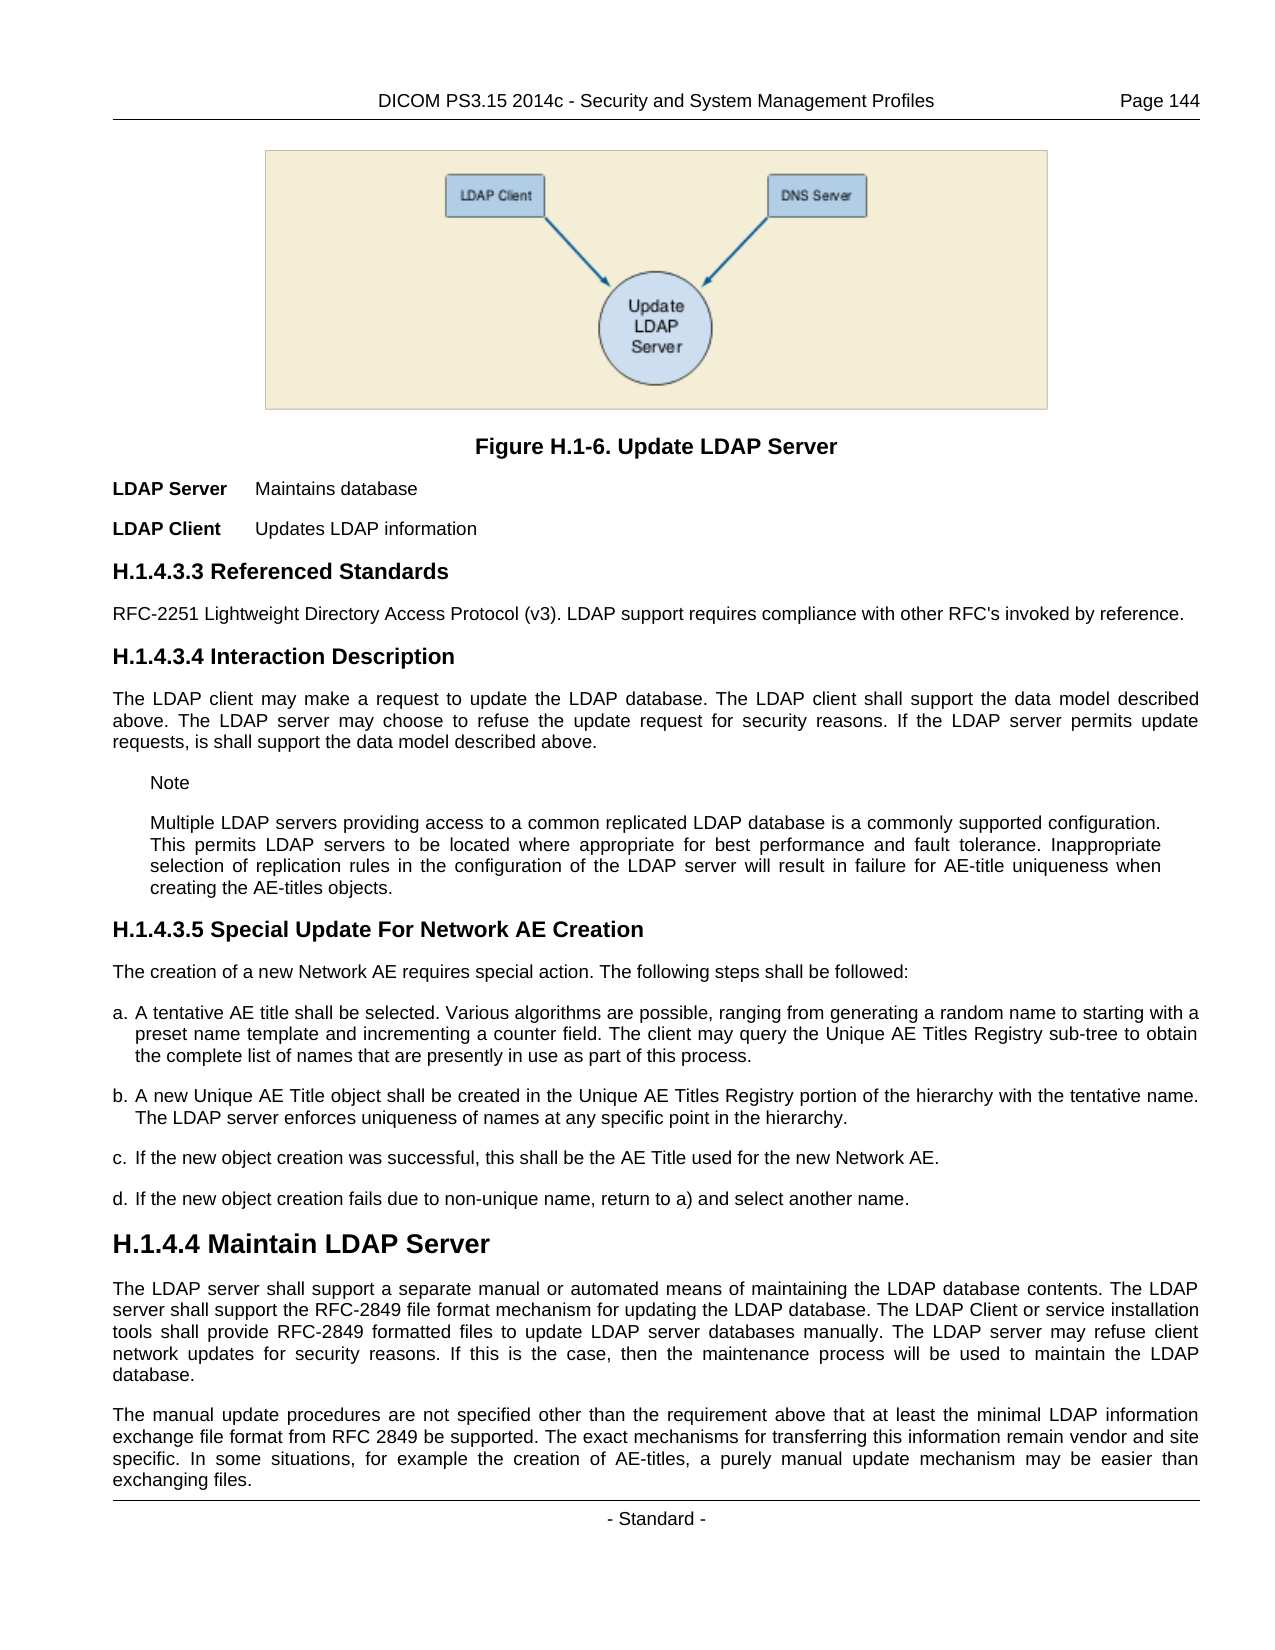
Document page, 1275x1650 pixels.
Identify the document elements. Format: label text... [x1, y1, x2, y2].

text The LDAP client may make a request to update the LDAP database. The LDAP client shall support the data model described above. The LDAP server may choose to refuse the update request for security reasons. If the LDAP server permits update requests, is shall support the data model described above. [112, 688, 1200, 753]
text H.1.4.3.5 Special Update For Network AE Creation [112, 917, 1200, 943]
text Note [150, 771, 1162, 793]
text H.1.4.3.3 Referenced Standards [112, 558, 1200, 584]
text Figure H.1-6. Update LDAP Server [112, 433, 1200, 459]
text H.1.4.3.4 Interaction Description [112, 643, 1200, 669]
text The LDAP server shall support a separate manual or automated means of maintaining the LDAP database contents. The LDAP server shall support the RFC-2849 file format mechanism for updating the LDAP database. The LDAP Client or service installation tools shall provide RFC-2849 formatted files to update LDAP server databases manually. The LDAP server may refuse client network updates for security reasons. If this is the case, then the maintenance process will be used to maintain the LDAP database. [112, 1278, 1200, 1385]
list A tentative AE title shall be selected. Various algorithms are possible, ranging from generating a random name to starting with a preset name template and incrementing a counter field. The client may query the Unique AE Titles Registry sub-tree to obtain the complete list of names that are presently in use as part of this process. [112, 1002, 1200, 1066]
text LDAP Client Updates LDAP information [112, 518, 1200, 540]
list If the new object creation fails due to non-unique name, return to a) and select another name. [112, 1187, 1200, 1209]
text LDAP Server Maintains database [112, 478, 1200, 499]
text H.1.4.4 Maintain LDAP Server [112, 1228, 1200, 1259]
text The creation of a new Network AE requires special action. The following steps shall be followed: [112, 961, 1200, 983]
text RFC-2251 Lightweight Directory Access Protocol (v3). LDAP support requires compliance with other RFC's invoked by reference. [112, 603, 1200, 625]
list If the new object creation was successful, this shall be the AE Title used for the new Network AE. [112, 1147, 1200, 1168]
picture [264, 150, 1049, 411]
text Multiple LDAP servers providing access to a common replicated LDAP database is a commonly supported configuration. This permits LDAP servers to be located where appropriate for best performance and fault tolerance. Inappropriate selection of replication rules in the configuration of the LDAP server will result in failure for AE-title uniqueness when creating the AE-titles objects. [150, 812, 1162, 898]
text The manual update procedures are not specified other than the requirement above that at least the minimal LDAP information exchange file format from RFC 2849 be supported. The exact mechanisms for transferring this information remain vendor and site specific. In some situations, for example the creation of AE-titles, a purely manual update mechanism may be easier than exchanging files. [112, 1404, 1200, 1490]
list A new Unique AE Title object shall be created in the Unique AE Titles Registry portion of the hierarchy with the tentative name. The LDAP server enforces uniqueness of names at any specific point in the hierarchy. [112, 1085, 1200, 1128]
